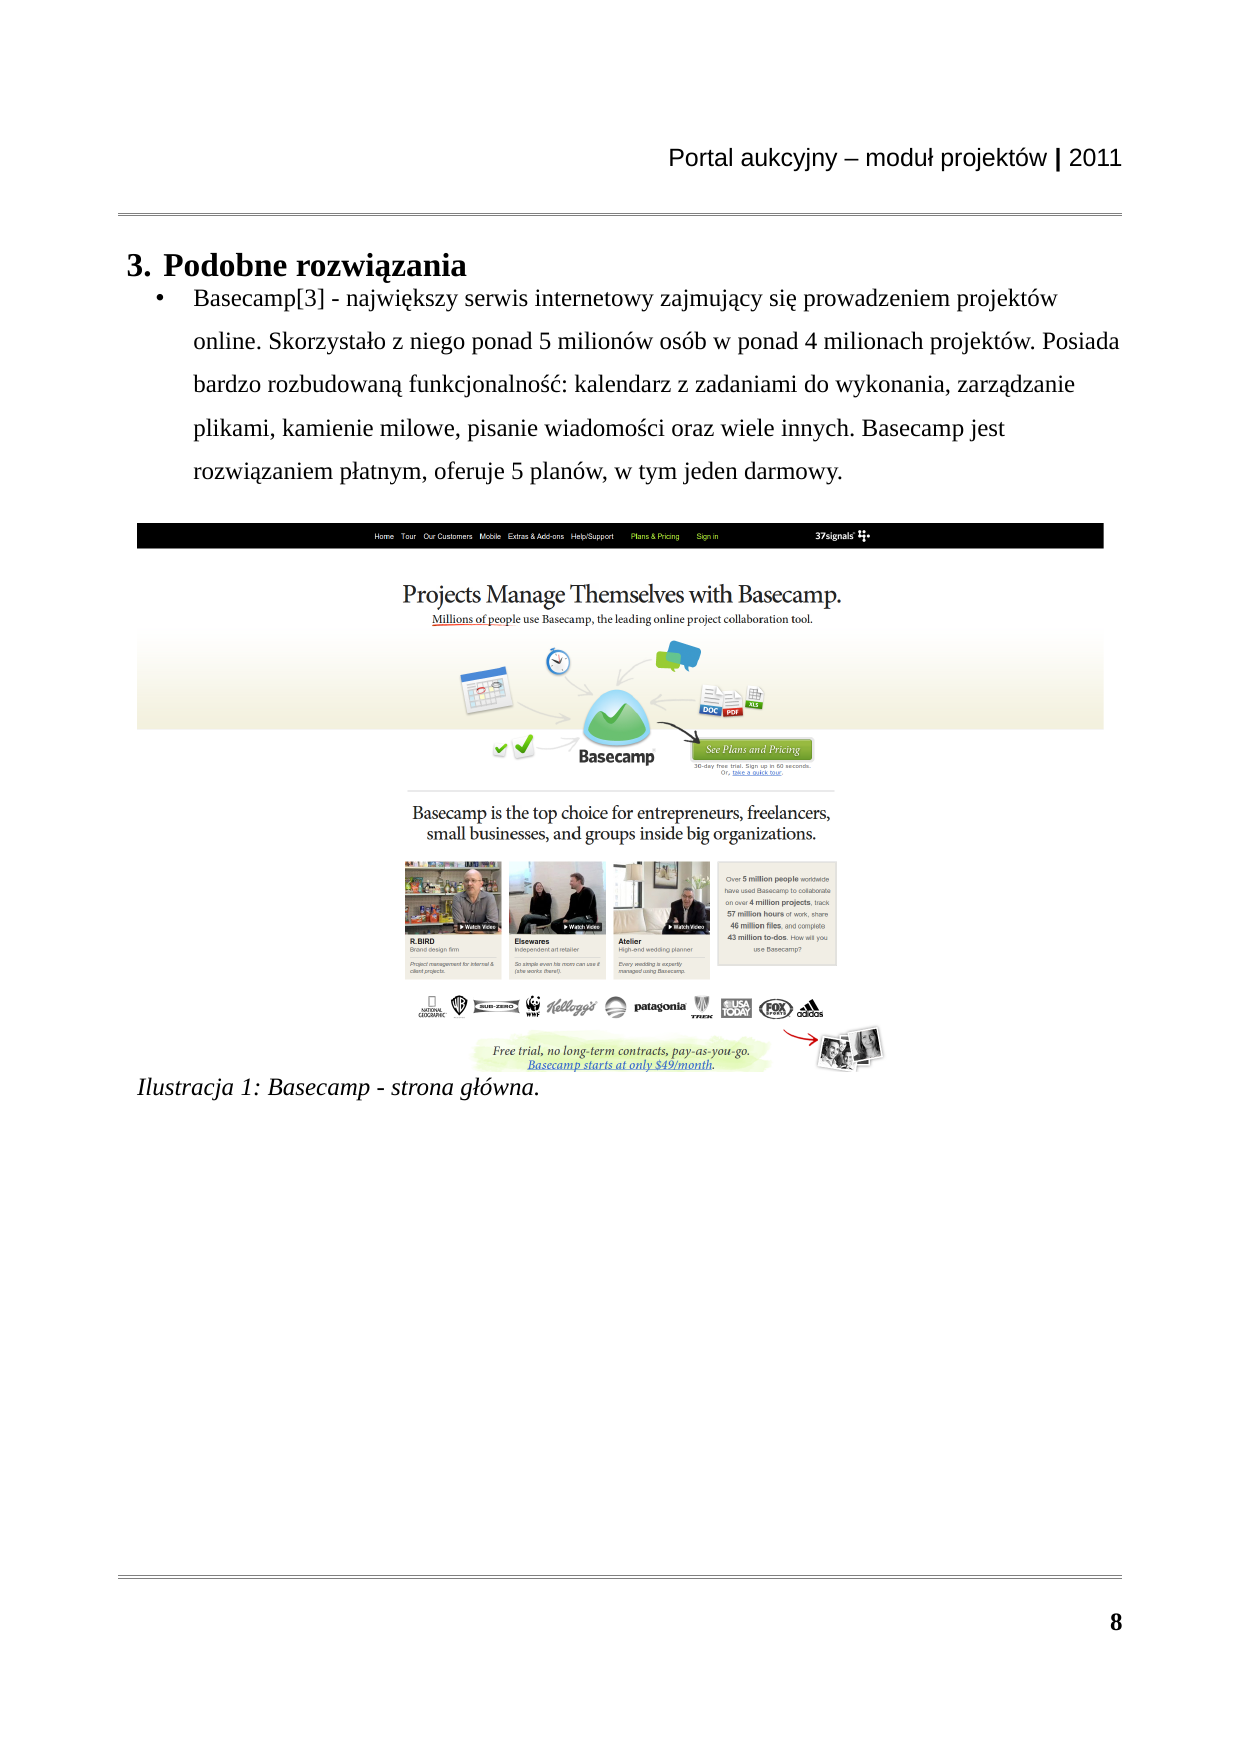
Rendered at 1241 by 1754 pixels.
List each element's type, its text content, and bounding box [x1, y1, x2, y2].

picture [137, 523, 1104, 1072]
subtitle Podobne rozwiązania [118, 245, 1122, 283]
text Ilustracja 1: Basecamp - strona główna. [137, 1072, 1103, 1101]
list Basecamp[3] - największy serwis internetowy zajmujący się prowadzeniem projektów online. Skorzystało z niego ponad 5 milionów osób w ponad 4 milionach projektów. Posiada bardzo rozbudowaną funkcjonalność: kalendarz z zadaniami do wykonania, zarządzanie plikami, kamienie milowe, pisanie wiadomości oraz wiele innych. Basecamp jest rozwiązaniem płatnym, oferuje 5 planów, w tym jeden darmowy. [156, 283, 1122, 484]
